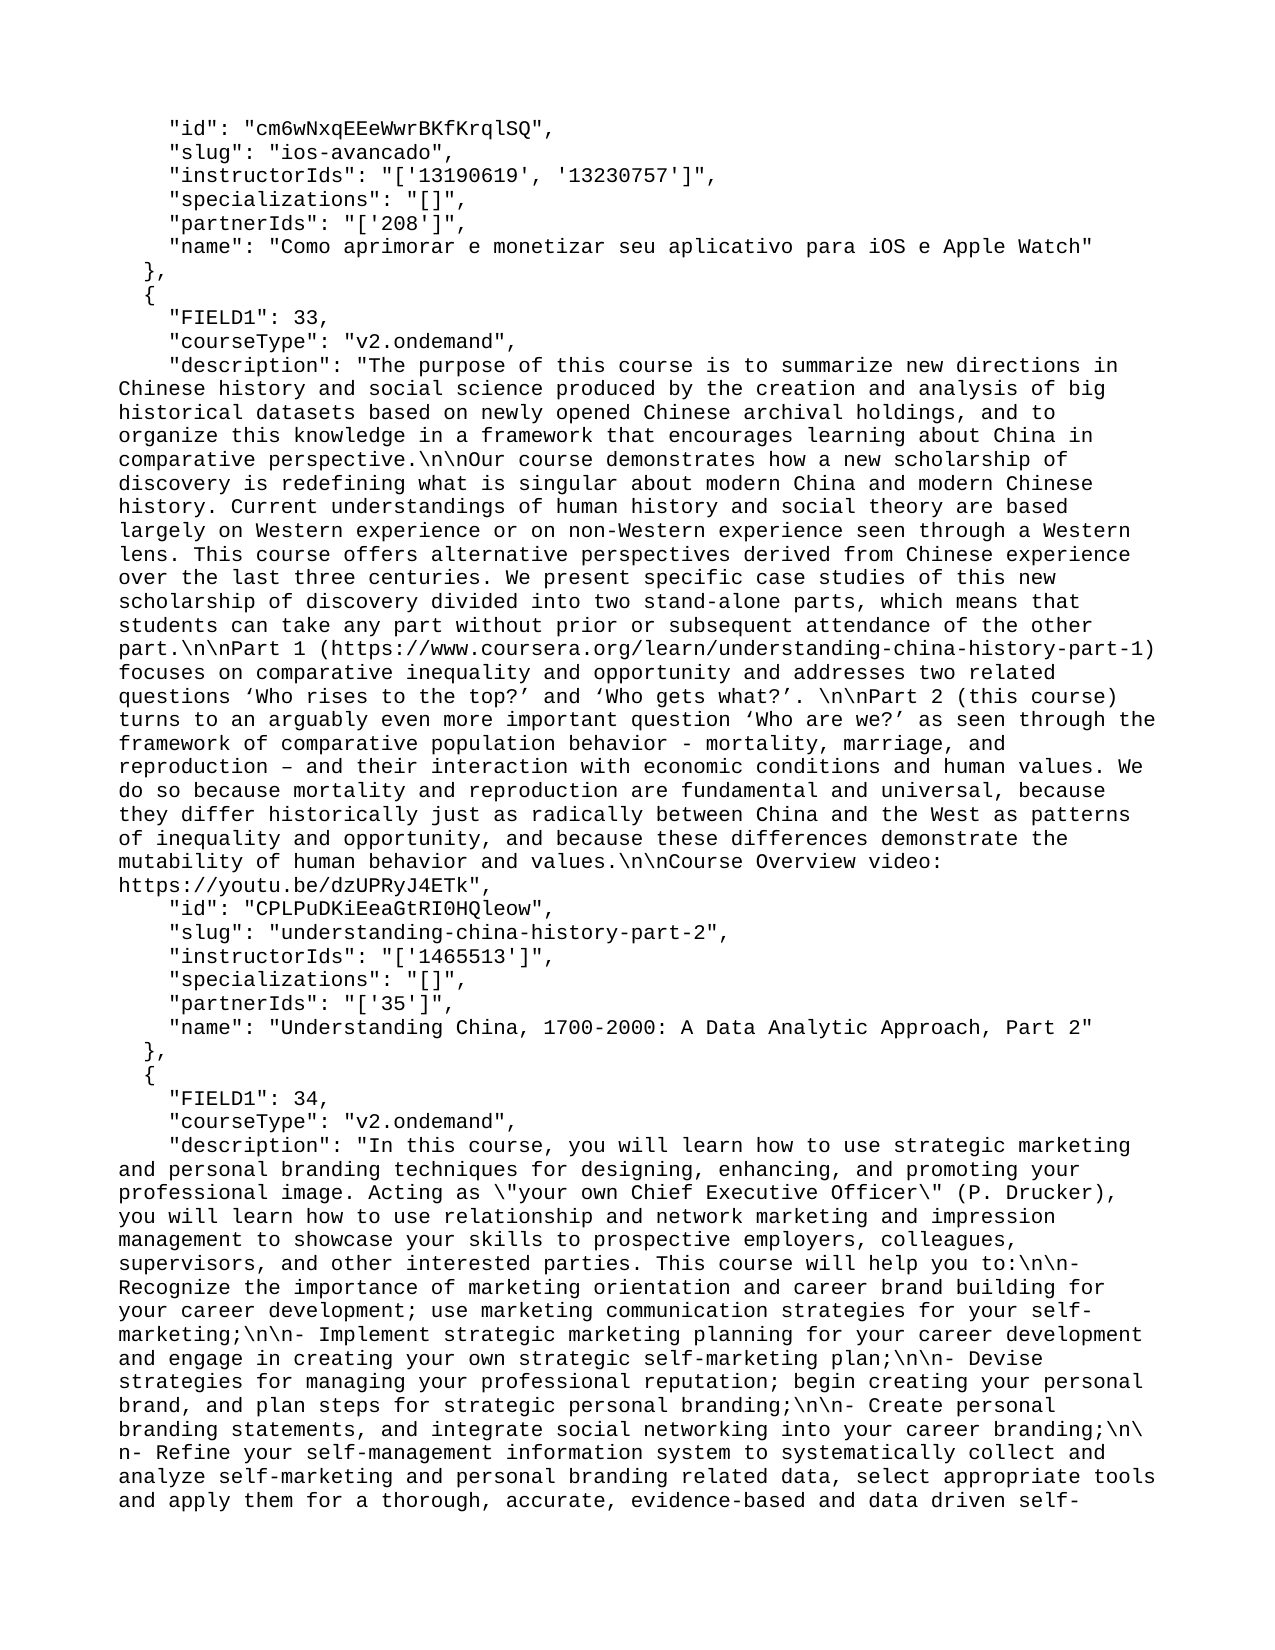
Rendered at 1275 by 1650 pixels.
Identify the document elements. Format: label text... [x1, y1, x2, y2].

text "partnerIds": "['35']", [118, 993, 1157, 1017]
text "id": "cm6wNxqEEeWwrBKfKrqlSQ", [118, 118, 1157, 142]
text "slug": "ios-avancado", [118, 142, 1157, 165]
text "specializations": "[]", [118, 189, 1157, 213]
text "id": "CPLPuDKiEeaGtRI0HQleow", [118, 898, 1157, 922]
text "description": "The purpose of this course is to summarize new directions in Chinese history and social science produced by the creation and analysis of big historical datasets based on newly opened Chinese archival holdings, and to organize this knowledge in a framework that encourages learning about China in comparative perspective.\n\nOur course demonstrates how a new scholarship of discovery is redefining what is singular about modern China and modern Chinese history. Current understandings of human history and social theory are based largely on Western experience or on non-Western experience seen through a Western lens. This course offers alternative perspectives derived from Chinese experience over the last three centuries. We present specific case studies of this new scholarship of discovery divided into two stand-alone parts, which means that students can take any part without prior or subsequent attendance of the other part.\n\nPart 1 (https://www.coursera.org/learn/understanding-china-history-part-1) focuses on comparative inequality and opportunity and addresses two related questions ‘Who rises to the top?’ and ‘Who gets what?’. \n\nPart 2 (this course) turns to an arguably even more important question ‘Who are we?’ as seen through the framework of comparative population behavior - mortality, marriage, and reproduction – and their interaction with economic conditions and human values. We do so because mortality and reproduction are fundamental and universal, because they differ historically just as radically between China and the West as patterns of inequality and opportunity, and because these differences demonstrate the mutability of human behavior and values.\n\nCourse Overview video: https://youtu.be/dzUPRyJ4ETk", [118, 354, 1157, 898]
text "FIELD1": 34, [118, 1088, 1157, 1111]
text "slug": "understanding-china-history-part-2", [118, 922, 1157, 946]
text { [118, 284, 1157, 307]
text "instructorIds": "['13190619', '13230757']", [118, 165, 1157, 189]
text "instructorIds": "['1465513']", [118, 946, 1157, 969]
text "name": "Como aprimorar e monetizar seu aplicativo para iOS e Apple Watch" [118, 236, 1157, 260]
text { [118, 1064, 1157, 1088]
text }, [118, 260, 1157, 284]
text "partnerIds": "['208']", [118, 213, 1157, 236]
text "courseType": "v2.ondemand", [118, 1111, 1157, 1135]
text "description": "In this course, you will learn how to use strategic marketing and personal branding techniques for designing, enhancing, and promoting your professional image. Acting as \"your own Chief Executive Officer\" (P. Drucker), you will learn how to use relationship and network marketing and impression management to showcase your skills to prospective employers, colleagues, supervisors, and other interested parties. This course will help you to:\n\n- Recognize the importance of marketing orientation and career brand building for your career development; use marketing communication strategies for your self-marketing;\n\n- Implement strategic marketing planning for your career development and engage in creating your own strategic self-marketing plan;\n\n- Devise strategies for managing your professional reputation; begin creating your personal brand, and plan steps for strategic personal branding;\n\n- Create personal branding statements, and integrate social networking into your career branding;\n\n- Refine your self-management information system to systematically collect and analyze self-marketing and personal branding related data, select appropriate tools and apply them for a thorough, accurate, evidence-based and data driven self- [118, 1135, 1157, 1513]
text }, [118, 1040, 1157, 1064]
text "specializations": "[]", [118, 969, 1157, 993]
text "courseType": "v2.ondemand", [118, 331, 1157, 354]
text "FIELD1": 33, [118, 307, 1157, 331]
text "name": "Understanding China, 1700-2000: A Data Analytic Approach, Part 2" [118, 1017, 1157, 1040]
